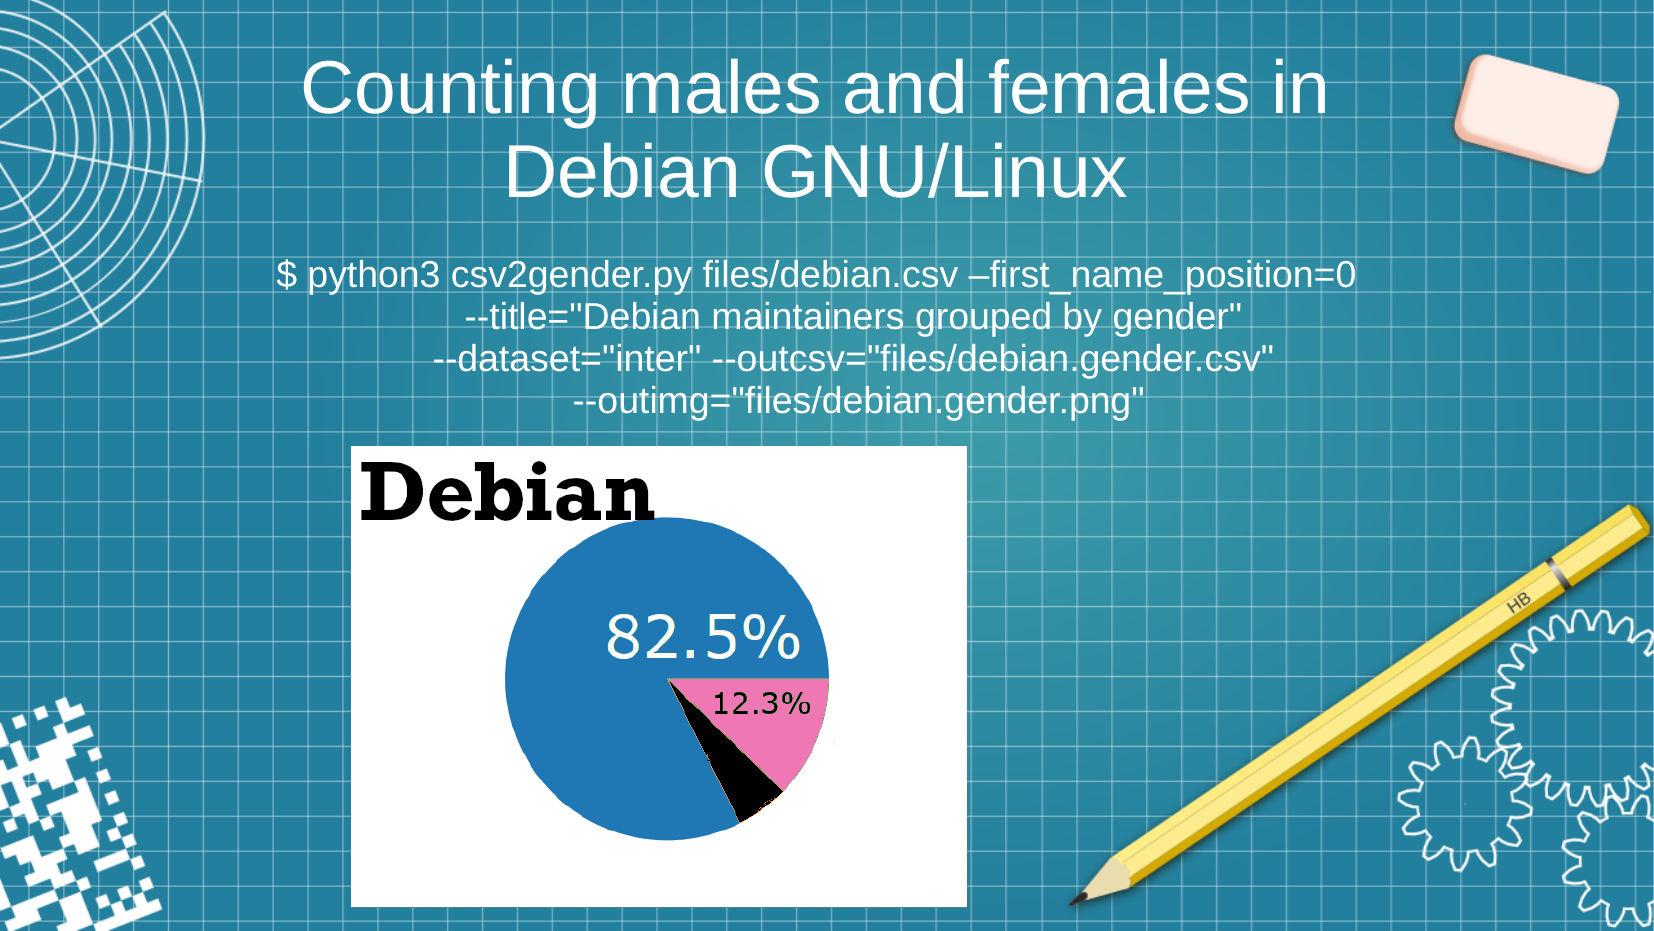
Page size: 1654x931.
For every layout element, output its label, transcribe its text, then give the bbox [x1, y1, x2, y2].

picture [0, 0, 1654, 931]
title Counting males and females in Debian GNU/Linux [213, 23, 1419, 236]
text_box $ python3 csv2gender.py files/debian.csv –first_name_position=0 --title="Debian maintainers grouped by gender" --dataset="inter" --outcsv="files/debian.gender.csv" --outimg="files/debian.gender.png" [247, 246, 1470, 472]
